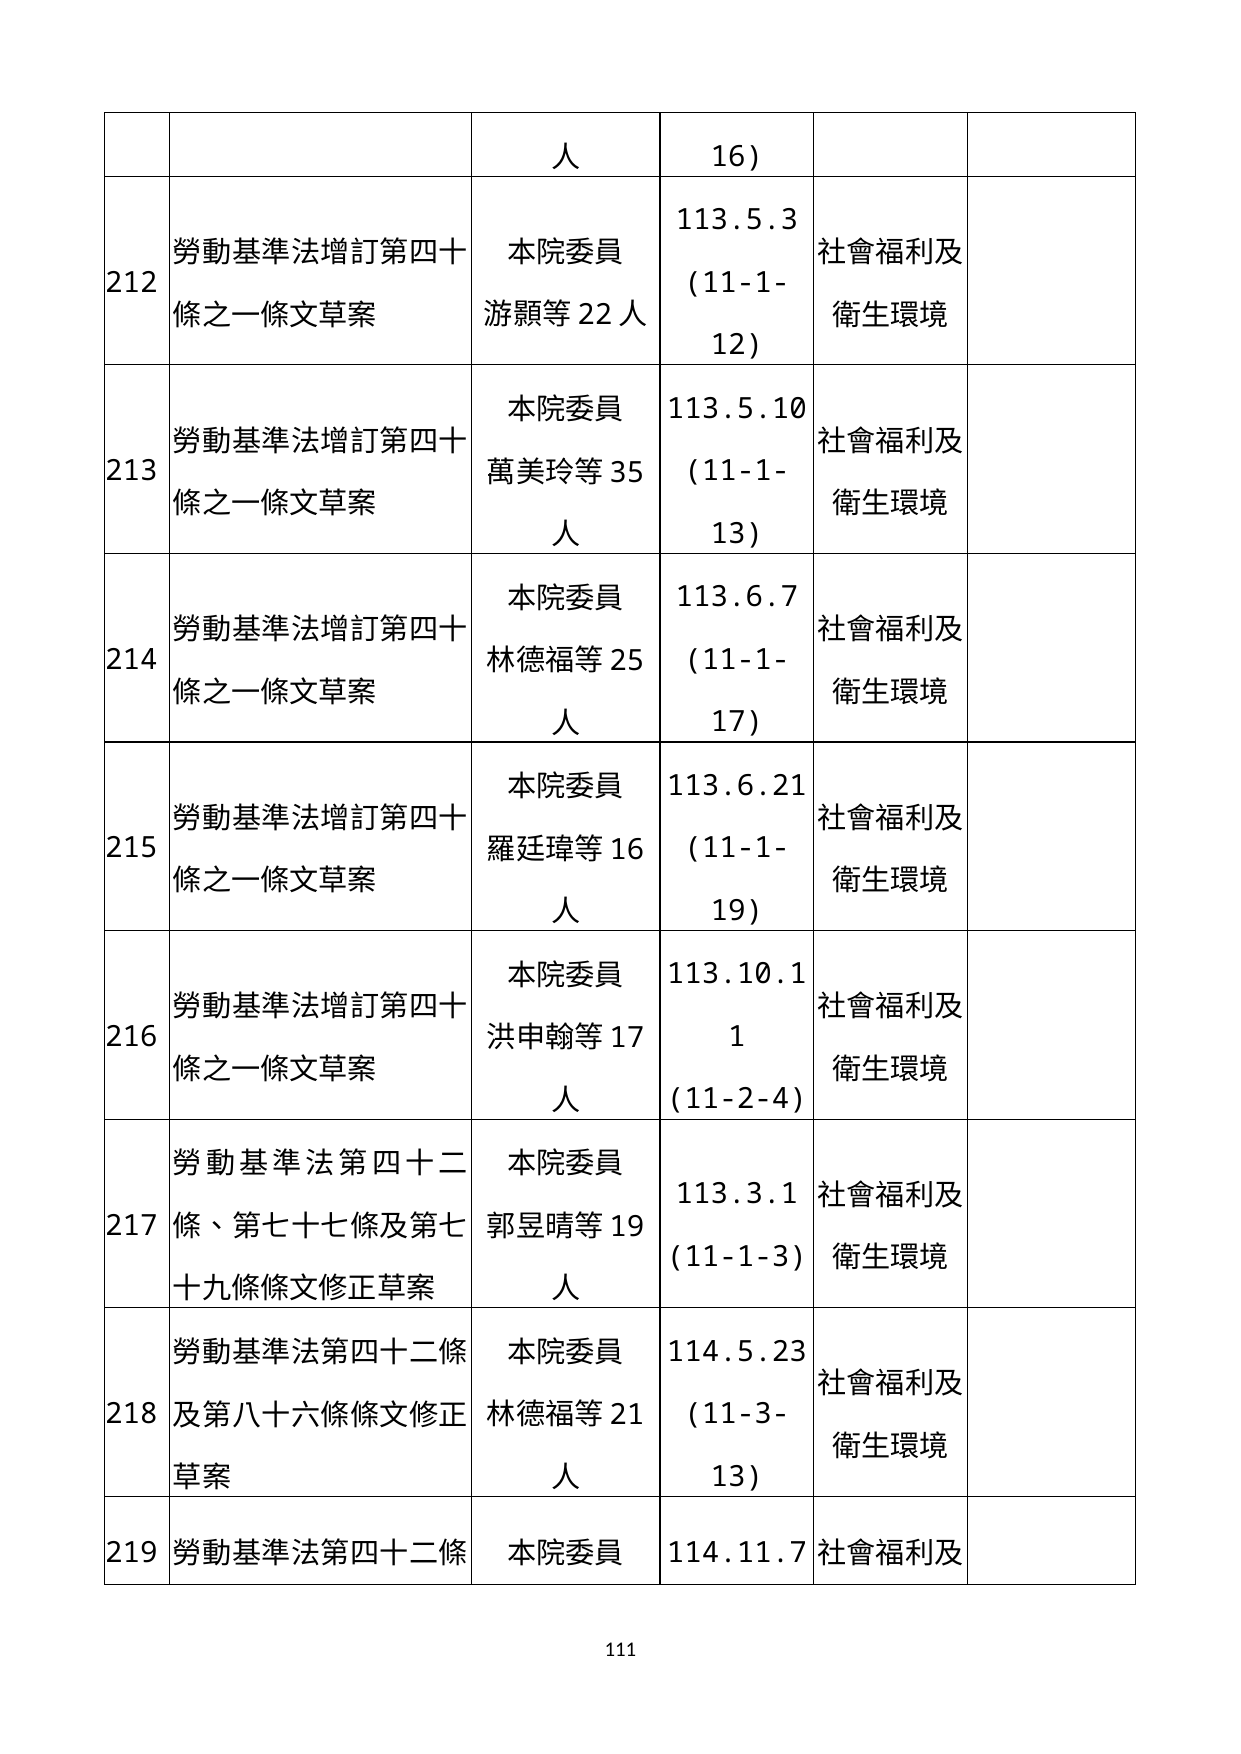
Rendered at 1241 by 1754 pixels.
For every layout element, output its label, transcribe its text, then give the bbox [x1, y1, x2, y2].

table_cell 人 [472, 113, 659, 176]
table_cell 社會福利及衛生環境 [814, 743, 967, 930]
table_cell [968, 1308, 1135, 1496]
table_cell 本院委員 洪申翰等17人 [472, 931, 659, 1118]
table_cell 社會福利及衛生環境 [814, 931, 967, 1118]
table_cell [105, 177, 169, 364]
table_cell [170, 113, 471, 176]
table_cell 本院委員 萬美玲等35人 [472, 365, 659, 553]
table_cell 113.5.3 (11-1-12) [661, 177, 813, 364]
table_cell [968, 554, 1135, 741]
table_cell 本院委員 郭昱晴等19人 [472, 1120, 659, 1307]
table_cell [968, 113, 1135, 176]
table_cell 114.11.7 [661, 1497, 813, 1584]
table_cell 勞動基準法第四十二條、第七十七條及第七十九條條文修正草案 [170, 1120, 471, 1307]
table_cell 本院委員 羅廷瑋等16人 [472, 743, 659, 930]
table_cell 本院委員 林德福等21人 [472, 1308, 659, 1496]
table_cell [968, 931, 1135, 1118]
table_cell 勞動基準法增訂第四十條之一條文草案 [170, 365, 471, 553]
table_cell [105, 743, 169, 930]
table_cell 勞動基準法增訂第四十條之一條文草案 [170, 554, 471, 741]
table_cell 113.10.11 (11-2-4) [661, 931, 813, 1118]
table_cell 勞動基準法增訂第四十條之一條文草案 [170, 931, 471, 1118]
table_cell [105, 931, 169, 1118]
table_cell 社會福利及衛生環境 [814, 177, 967, 364]
table_cell 113.6.7 (11-1-17) [661, 554, 813, 741]
table_cell [105, 113, 169, 176]
table_cell 社會福利及衛生環境 [814, 365, 967, 553]
table_cell [968, 1120, 1135, 1307]
table_cell 113.3.1 (11-1-3) [661, 1120, 813, 1307]
table_cell [105, 1497, 169, 1584]
table_cell 勞動基準法增訂第四十條之一條文草案 [170, 177, 471, 364]
table_cell [968, 743, 1135, 930]
table_cell 114.5.23 (11-3-13) [661, 1308, 813, 1496]
table_cell [968, 365, 1135, 553]
table_cell [105, 554, 169, 741]
table_cell [105, 1120, 169, 1307]
table_cell 社會福利及衛生環境 [814, 1120, 967, 1307]
table_cell [968, 1497, 1135, 1584]
table_cell 113.5.10 (11-1-13) [661, 365, 813, 553]
table_cell 社會福利及衛生環境 [814, 554, 967, 741]
table_cell 社會福利及衛生環境 [814, 1308, 967, 1496]
table_cell [814, 113, 967, 176]
table_cell 本院委員 林德福等25人 [472, 554, 659, 741]
table_cell 勞動基準法第四十二條及第八十六條條文修正草案 [170, 1308, 471, 1496]
table_cell 113.6.21 (11-1-19) [661, 743, 813, 930]
table_cell [105, 365, 169, 553]
table_cell 16) [661, 113, 813, 176]
table_cell 本院委員 [472, 1497, 659, 1584]
table_cell 勞動基準法增訂第四十條之一條文草案 [170, 743, 471, 930]
table_cell 社會福利及 [814, 1497, 967, 1584]
table_cell 勞動基準法第四十二條 [170, 1497, 471, 1584]
table_cell 本院委員 游顥等22人 [472, 177, 659, 364]
table_cell [968, 177, 1135, 364]
table_cell [105, 1308, 169, 1496]
